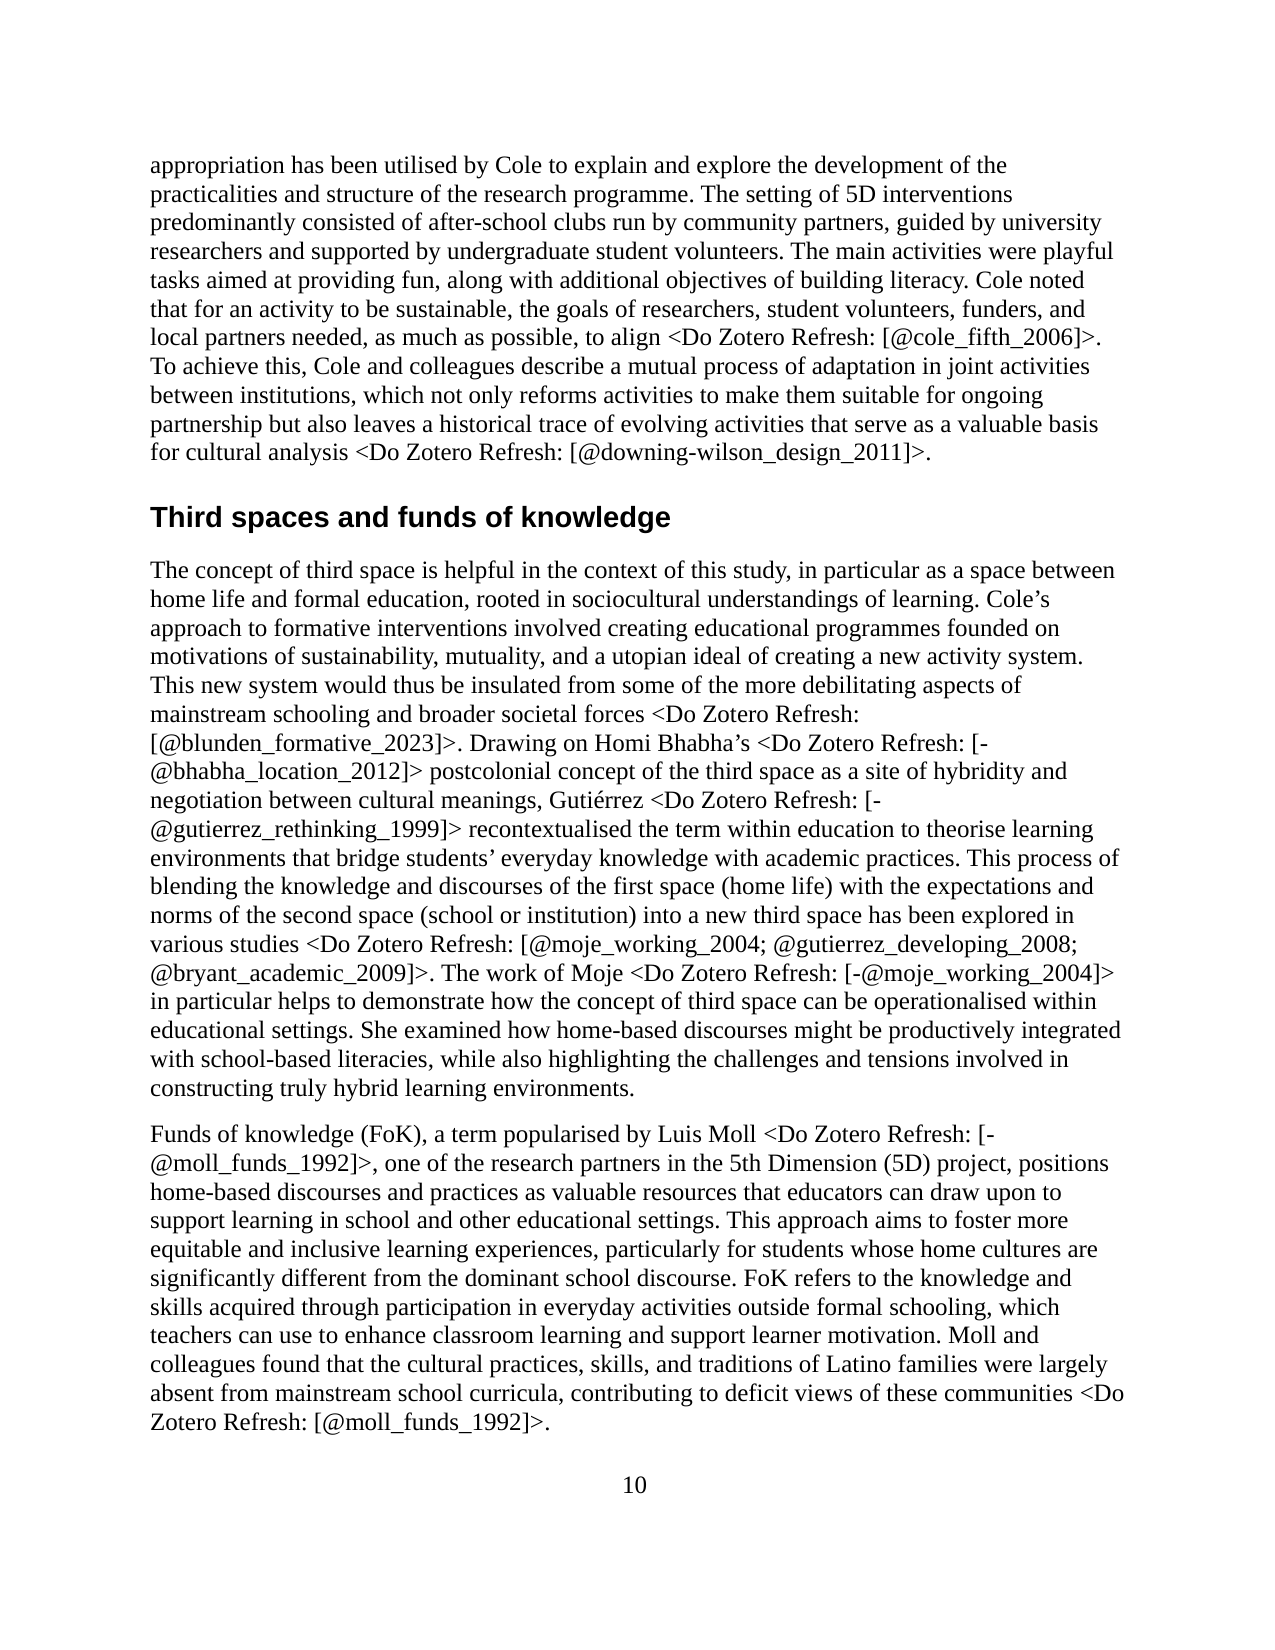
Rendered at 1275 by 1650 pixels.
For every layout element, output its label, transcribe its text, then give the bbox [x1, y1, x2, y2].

text Funds of knowledge (FoK), a term popularised by Luis Moll <Do Zotero Refresh: [-@moll_funds_1992]>, one of the research partners in the 5th Dimension (5D) project, positions home-based discourses and practices as valuable resources that educators can draw upon to support learning in school and other educational settings. This approach aims to foster more equitable and inclusive learning experiences, particularly for students whose home cultures are significantly different from the dominant school discourse. FoK refers to the knowledge and skills acquired through participation in everyday activities outside formal schooling, which teachers can use to enhance classroom learning and support learner motivation. Moll and colleagues found that the cultural practices, skills, and traditions of Latino families were largely absent from mainstream school curricula, contributing to deficit views of these communities <Do Zotero Refresh: [@moll_funds_1992]>. [150, 1119, 1125, 1436]
text appropriation has been utilised by Cole to explain and explore the development of the practicalities and structure of the research programme. The setting of 5D interventions predominantly consisted of after-school clubs run by community partners, guided by university researchers and supported by undergraduate student volunteers. The main activities were playful tasks aimed at providing fun, along with additional objectives of building literacy. Cole noted that for an activity to be sustainable, the goals of researchers, student volunteers, funders, and local partners needed, as much as possible, to align <Do Zotero Refresh: [@cole_fifth_2006]>. To achieve this, Cole and colleagues describe a mutual process of adaptation in joint activities between institutions, which not only reforms activities to make them suitable for ongoing partnership but also leaves a historical trace of evolving activities that serve as a valuable basis for cultural analysis <Do Zotero Refresh: [@downing-wilson_design_2011]>. [150, 150, 1125, 466]
subtitle Third spaces and funds of knowledge [150, 500, 1125, 534]
text The concept of third space is helpful in the context of this study, in particular as a space between home life and formal education, rooted in sociocultural understandings of learning. Cole’s approach to formative interventions involved creating educational programmes founded on motivations of sustainability, mutuality, and a utopian ideal of creating a new activity system. This new system would thus be insulated from some of the more debilitating aspects of mainstream schooling and broader societal forces <Do Zotero Refresh: [@blunden_formative_2023]>. Drawing on Homi Bhabha’s <Do Zotero Refresh: [-@bhabha_location_2012]> postcolonial concept of the third space as a site of hybridity and negotiation between cultural meanings, Gutiérrez <Do Zotero Refresh: [-@gutierrez_rethinking_1999]> recontextualised the term within education to theorise learning environments that bridge students’ everyday knowledge with academic practices. This process of blending the knowledge and discourses of the first space (home life) with the expectations and norms of the second space (school or institution) into a new third space has been explored in various studies <Do Zotero Refresh: [@moje_working_2004; @gutierrez_developing_2008; @bryant_academic_2009]>. The work of Moje <Do Zotero Refresh: [-@moje_working_2004]> in particular helps to demonstrate how the concept of third space can be operationalised within educational settings. She examined how home-based discourses might be productively integrated with school-based literacies, while also highlighting the challenges and tensions involved in constructing truly hybrid learning environments. [150, 555, 1125, 1101]
